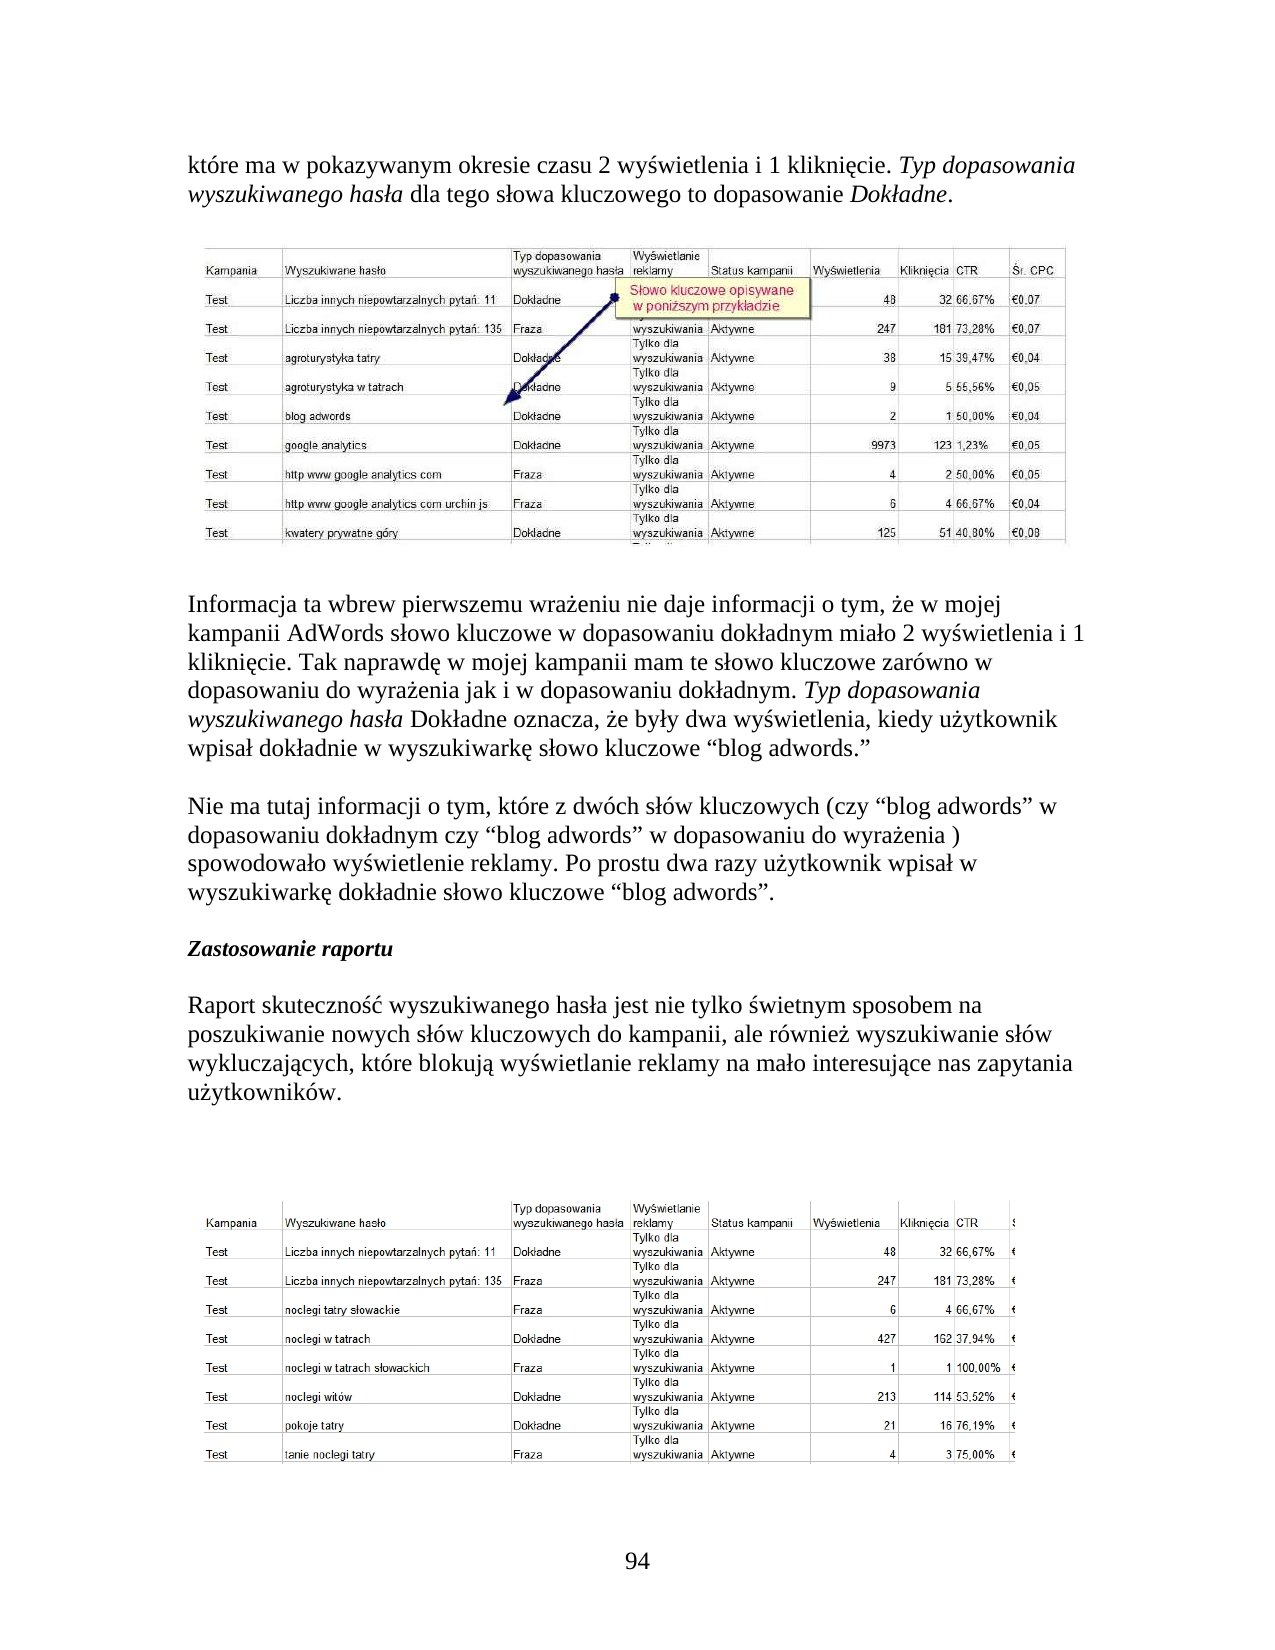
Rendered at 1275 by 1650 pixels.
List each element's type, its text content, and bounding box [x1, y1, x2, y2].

text Informacja ta wbrew pierwszemu wrażeniu nie daje informacji o tym, że w mojej kampanii AdWords słowo kluczowe w dopasowaniu dokładnym miało 2 wyświetlenia i 1 kliknięcie. Tak naprawdę w mojej kampanii mam te słowo kluczowe zarówno w dopasowaniu do wyrażenia jak i w dopasowaniu dokładnym. Typ dopasowania wyszukiwanego hasła Dokładne oznacza, że były dwa wyświetlenia, kiedy użytkownik wpisał dokładnie w wyszukiwarkę słowo kluczowe “blog adwords.” [187, 589, 1087, 762]
text które ma w pokazywanym okresie czasu 2 wyświetlenia i 1 kliknięcie. Typ dopasowania wyszukiwanego hasła dla tego słowa kluczowego to dopasowanie Dokładne. [187, 150, 1087, 207]
text Nie ma tutaj informacji o tym, które z dwóch słów kluczowych (czy “blog adwords” w dopasowaniu dokładnym czy “blog adwords” w dopasowaniu do wyrażenia ) spowodowało wyświetlenie reklamy. Po prostu dwa razy użytkownik wpisał w wyszukiwarkę dokładnie słowo kluczowe “blog adwords”. [187, 791, 1087, 906]
text Raport skuteczność wyszukiwanego hasła jest nie tylko świetnym sposobem na poszukiwanie nowych słów kluczowych do kampanii, ale również wyszukiwanie słów wykluczających, które blokują wyświetlanie reklamy na mało interesujące nas zapytania użytkowników. [187, 991, 1087, 1106]
text Zastosowanie raportu [187, 935, 1087, 961]
picture [204, 1201, 1015, 1464]
picture [204, 245, 1070, 551]
